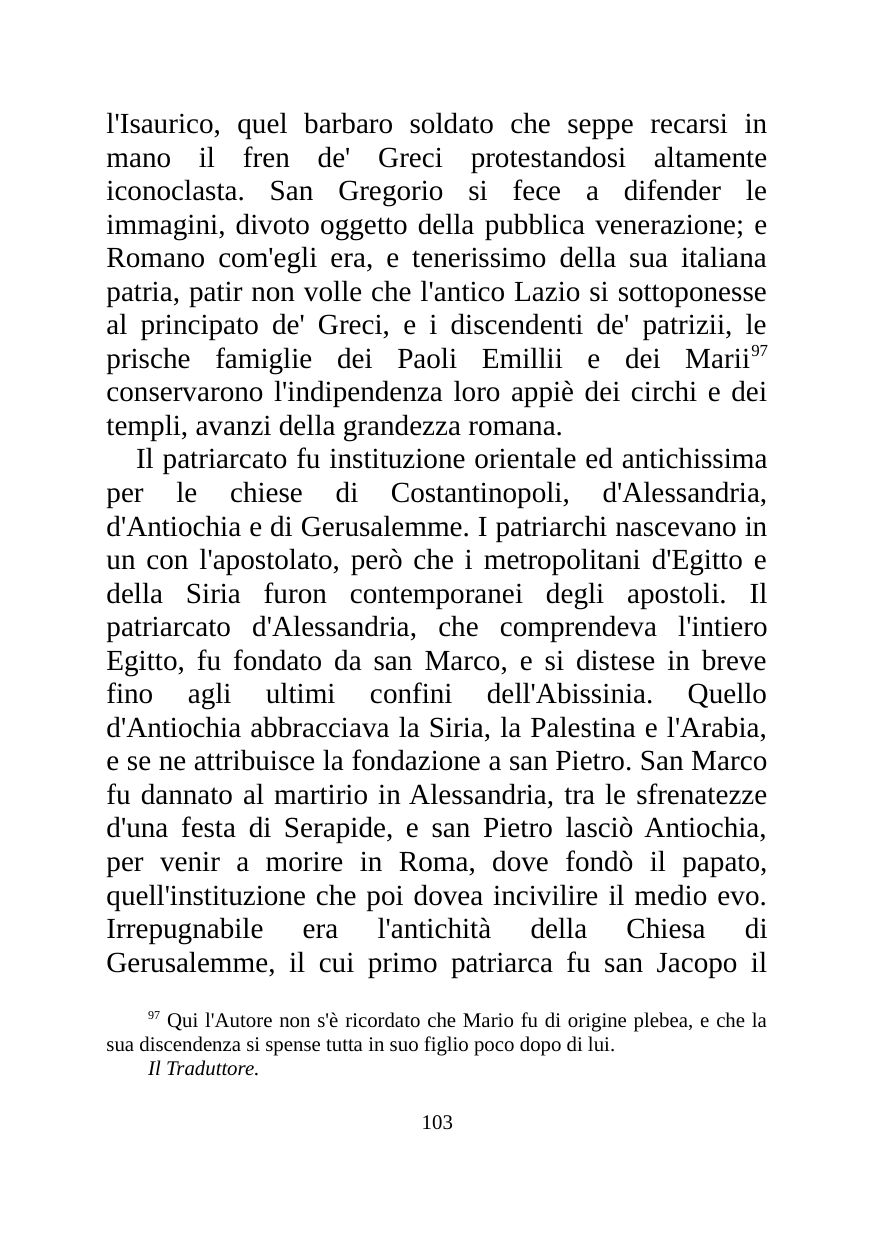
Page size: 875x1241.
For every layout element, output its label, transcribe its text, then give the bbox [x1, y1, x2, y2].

text Qui l'Autore non s'è ricordato che Mario fu di origine plebea, e che la sua discendenza si spense tutta in suo figlio poco dopo di lui. [106, 1008, 768, 1056]
text Il patriarcato fu instituzione orientale ed antichissima per le chiese di Costantinopoli, d'Alessandria, d'Antiochia e di Gerusalemme. I patriarchi nascevano in un con l'apostolato, però che i metropolitani d'Egitto e della Siria furon contemporanei degli apostoli. Il patriarcato d'Alessandria, che comprendeva l'intiero Egitto, fu fondato da san Marco, e si distese in breve fino agli ultimi confini dell'Abissinia. Quello d'Antiochia abbracciava la Siria, la Palestina e l'Arabia, e se ne attribuisce la fondazione a san Pietro. San Marco fu dannato al martirio in Alessandria, tra le sfrenatezze d'una festa di Serapide, e san Pietro lasciò Antiochia, per venir a morire in Roma, dove fondò il papato, quell'instituzione che poi dovea incivilire il medio evo. Irrepugnabile era l'antichità della Chiesa di Gerusalemme, il cui primo patriarca fu san Jacopo il [106, 442, 768, 978]
text Il Traduttore. [106, 1056, 768, 1080]
text l'Isaurico, quel barbaro soldato che seppe recarsi in mano il fren de' Greci protestandosi altamente iconoclasta. San Gregorio si fece a difender le immagini, divoto oggetto della pubblica venerazione; e Romano com'egli era, e tenerissimo della sua italiana patria, patir non volle che l'antico Lazio si sottoponesse al principato de' Greci, e i discendenti de' patrizii, le prische famiglie dei Paoli Emillii e dei Marii conservarono l'indipendenza loro appiè dei circhi e dei templi, avanzi della grandezza romana. [106, 106, 768, 442]
